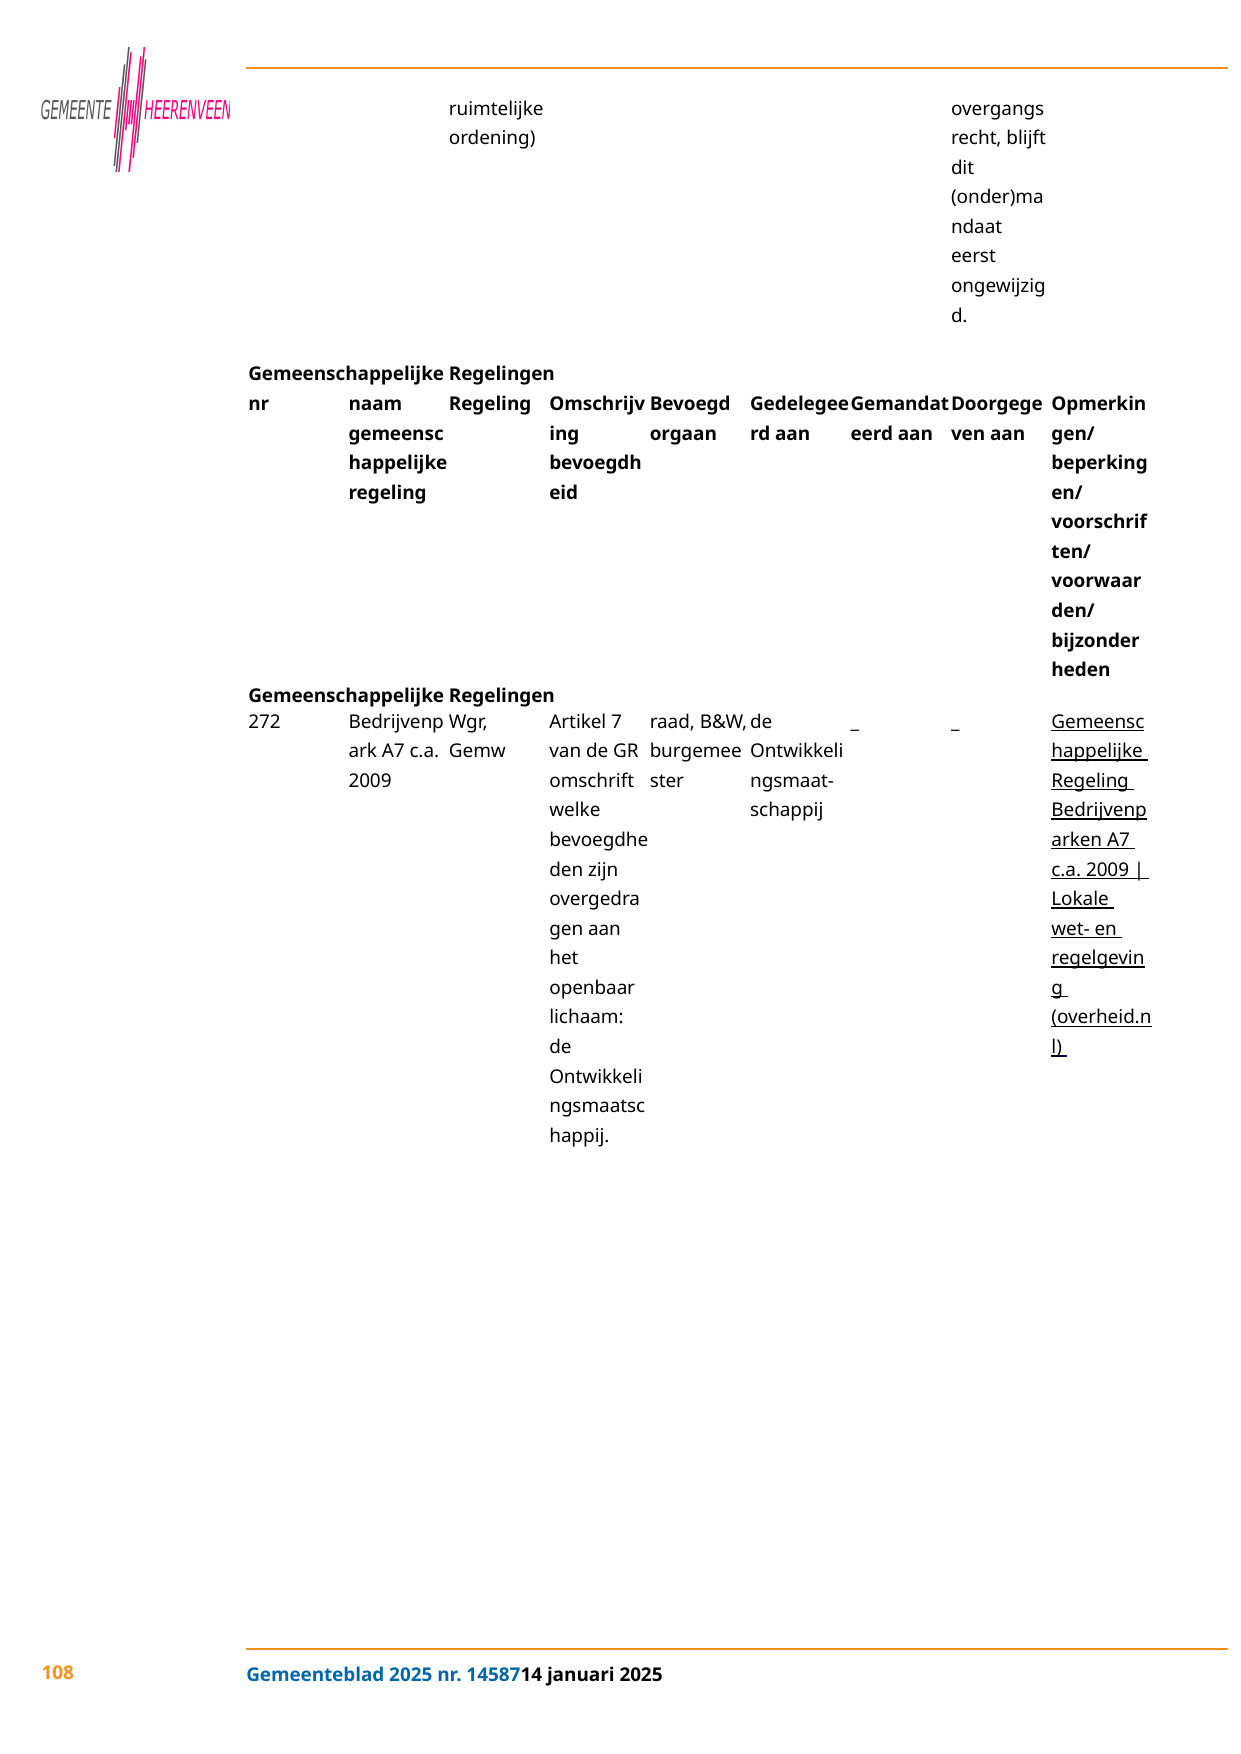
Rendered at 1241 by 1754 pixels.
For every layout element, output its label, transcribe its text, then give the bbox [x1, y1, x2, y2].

table_cell de Ontwikkelingsmaat-schappij [750, 708, 850, 1148]
table_cell [650, 95, 750, 328]
table_header Regeling [449, 390, 549, 682]
table_cell l) [1051, 1027, 1152, 1148]
table_cell Gemeenschappelijke Regelingen [248, 682, 1152, 708]
table_cell raad, B&W, burgemeester [650, 708, 750, 1148]
table_header Doorgegeven aan [951, 390, 1051, 682]
table_cell _ [951, 708, 1051, 1148]
table_cell [348, 95, 449, 328]
table_header Gemandateerd aan [850, 390, 951, 682]
table_cell [1051, 95, 1152, 328]
table_cell [549, 95, 649, 328]
table_cell Artikel 7 van de GR omschrift welke bevoegdheden zijn overgedragen aan het openbaar lichaam: de Ontwikkelingsmaatschappij. [549, 708, 649, 1148]
table_cell [750, 95, 850, 328]
table_cell overgangsrecht, blijft dit (onder)mandaat eerst ongewijzigd. [951, 95, 1051, 328]
table_cell _ [850, 708, 951, 1148]
table_cell [850, 95, 951, 328]
table_header Gedelegeerd aan [750, 390, 850, 682]
table_header naam gemeenschappelijke regeling [348, 390, 449, 682]
table_cell Gemeenschappelijke Regeling Bedrijvenparken A7 c.a. 2009 | Lokale wet- en regelgeving (overheid.n [1051, 708, 1152, 1026]
text Gemeenschappelijke Regelingen [248, 360, 1152, 386]
table_header Opmerkingen/ beperkingen/ voorschriften/ voorwaarden/ bijzonderheden [1051, 390, 1152, 682]
table_cell Wgr, Gemw [449, 708, 549, 1148]
table_header nr [248, 390, 348, 682]
table_cell 272 [248, 708, 348, 1148]
table_cell Bedrijvenpark A7 c.a. 2009 [348, 708, 449, 1148]
table_cell ruimtelijke ordening) [449, 95, 549, 328]
picture [41, 47, 231, 172]
table_header Omschrijving bevoegdheid [549, 390, 649, 682]
table_header Bevoegd orgaan [650, 390, 750, 682]
table_cell [248, 95, 348, 328]
